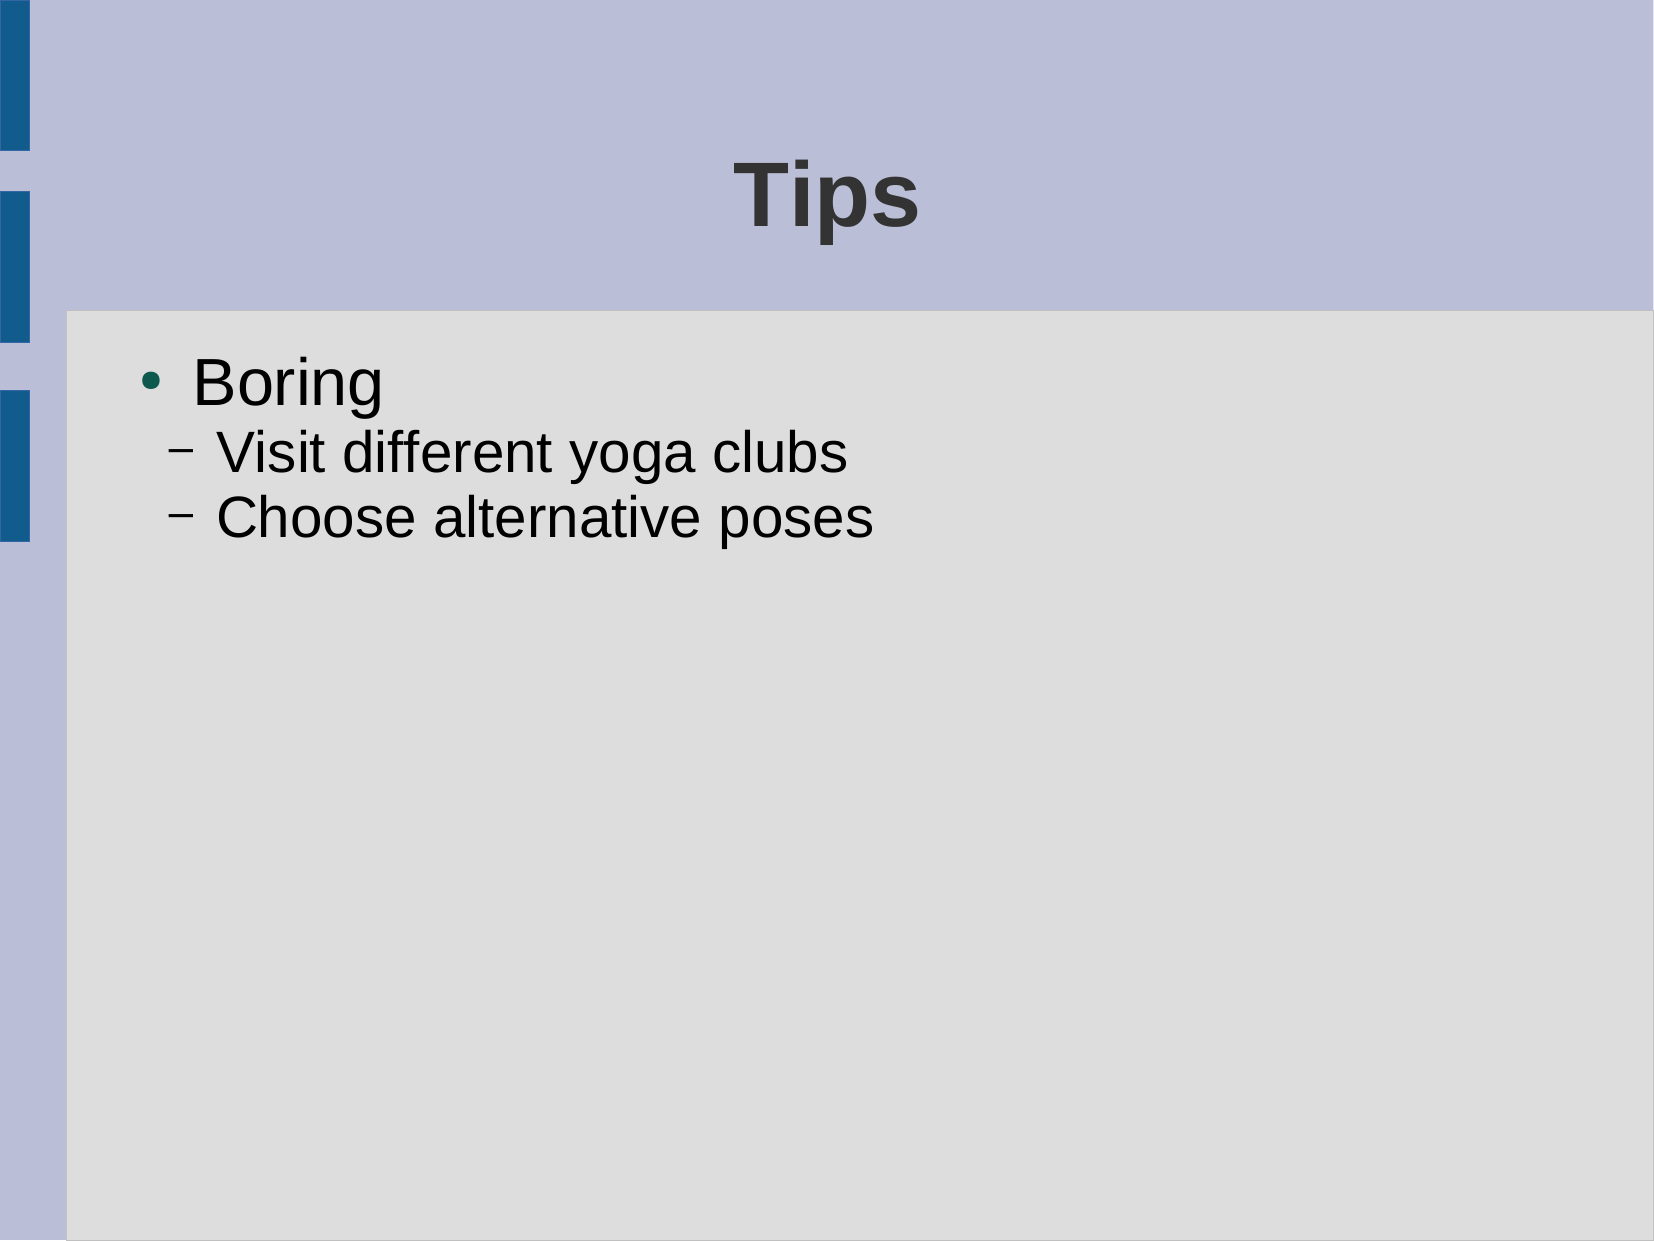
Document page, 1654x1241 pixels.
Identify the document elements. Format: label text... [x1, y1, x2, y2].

title Tips [121, 91, 1534, 299]
list Boring Visit different yoga clubs Choose alternative poses [121, 344, 1534, 1065]
